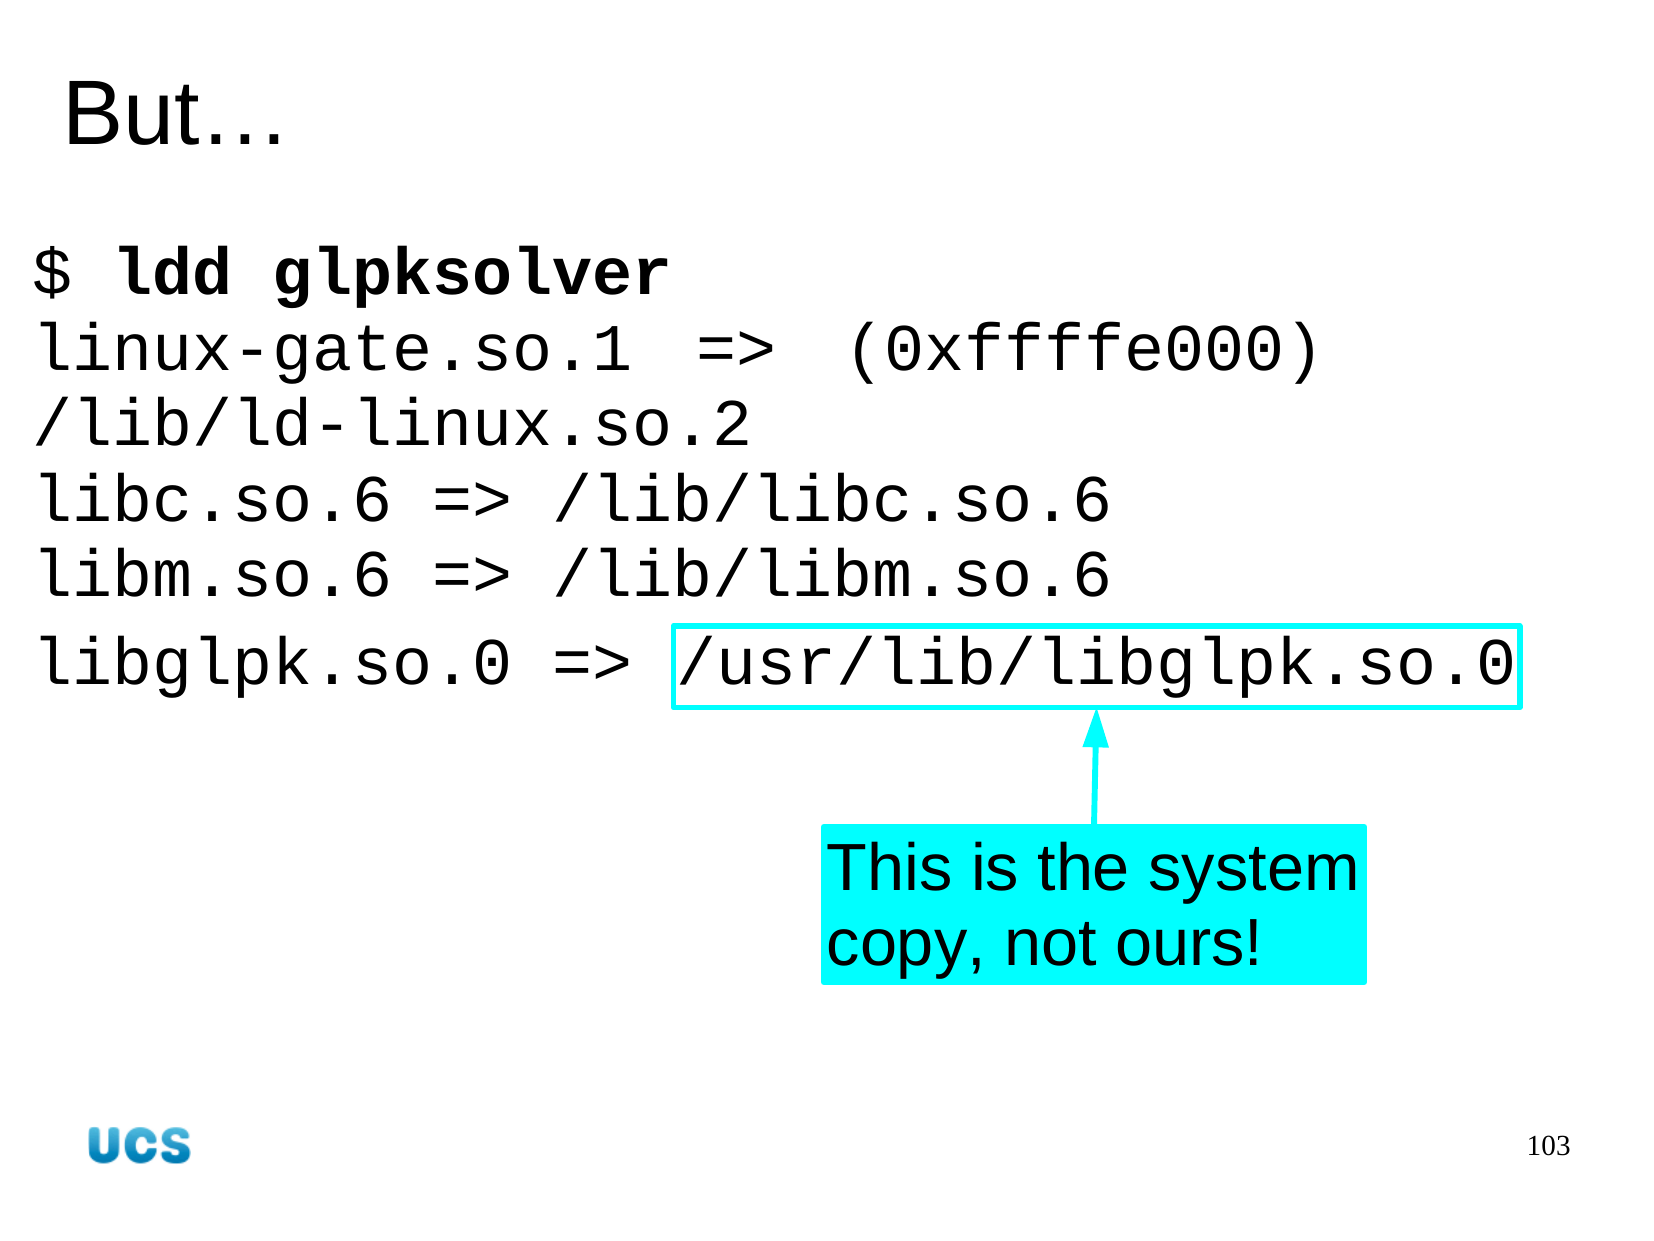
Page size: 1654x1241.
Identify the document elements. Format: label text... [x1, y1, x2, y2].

text_box This is the system copy, not ours! [823, 826, 1365, 983]
text_box libglpk.so.0 => [29, 625, 636, 708]
picture [88, 1126, 191, 1165]
text_box /usr/lib/libglpk.so.0 [673, 625, 1520, 708]
text_box But… [59, 59, 295, 168]
text_box $ ldd glpksolver linux-gate.so.1 => (0xffffe000) /lib/ld-linux.so.2 libc.so.6 => /lib/libc.so.6 libm.so.6 => /lib/libm.so.6 [29, 236, 1328, 620]
